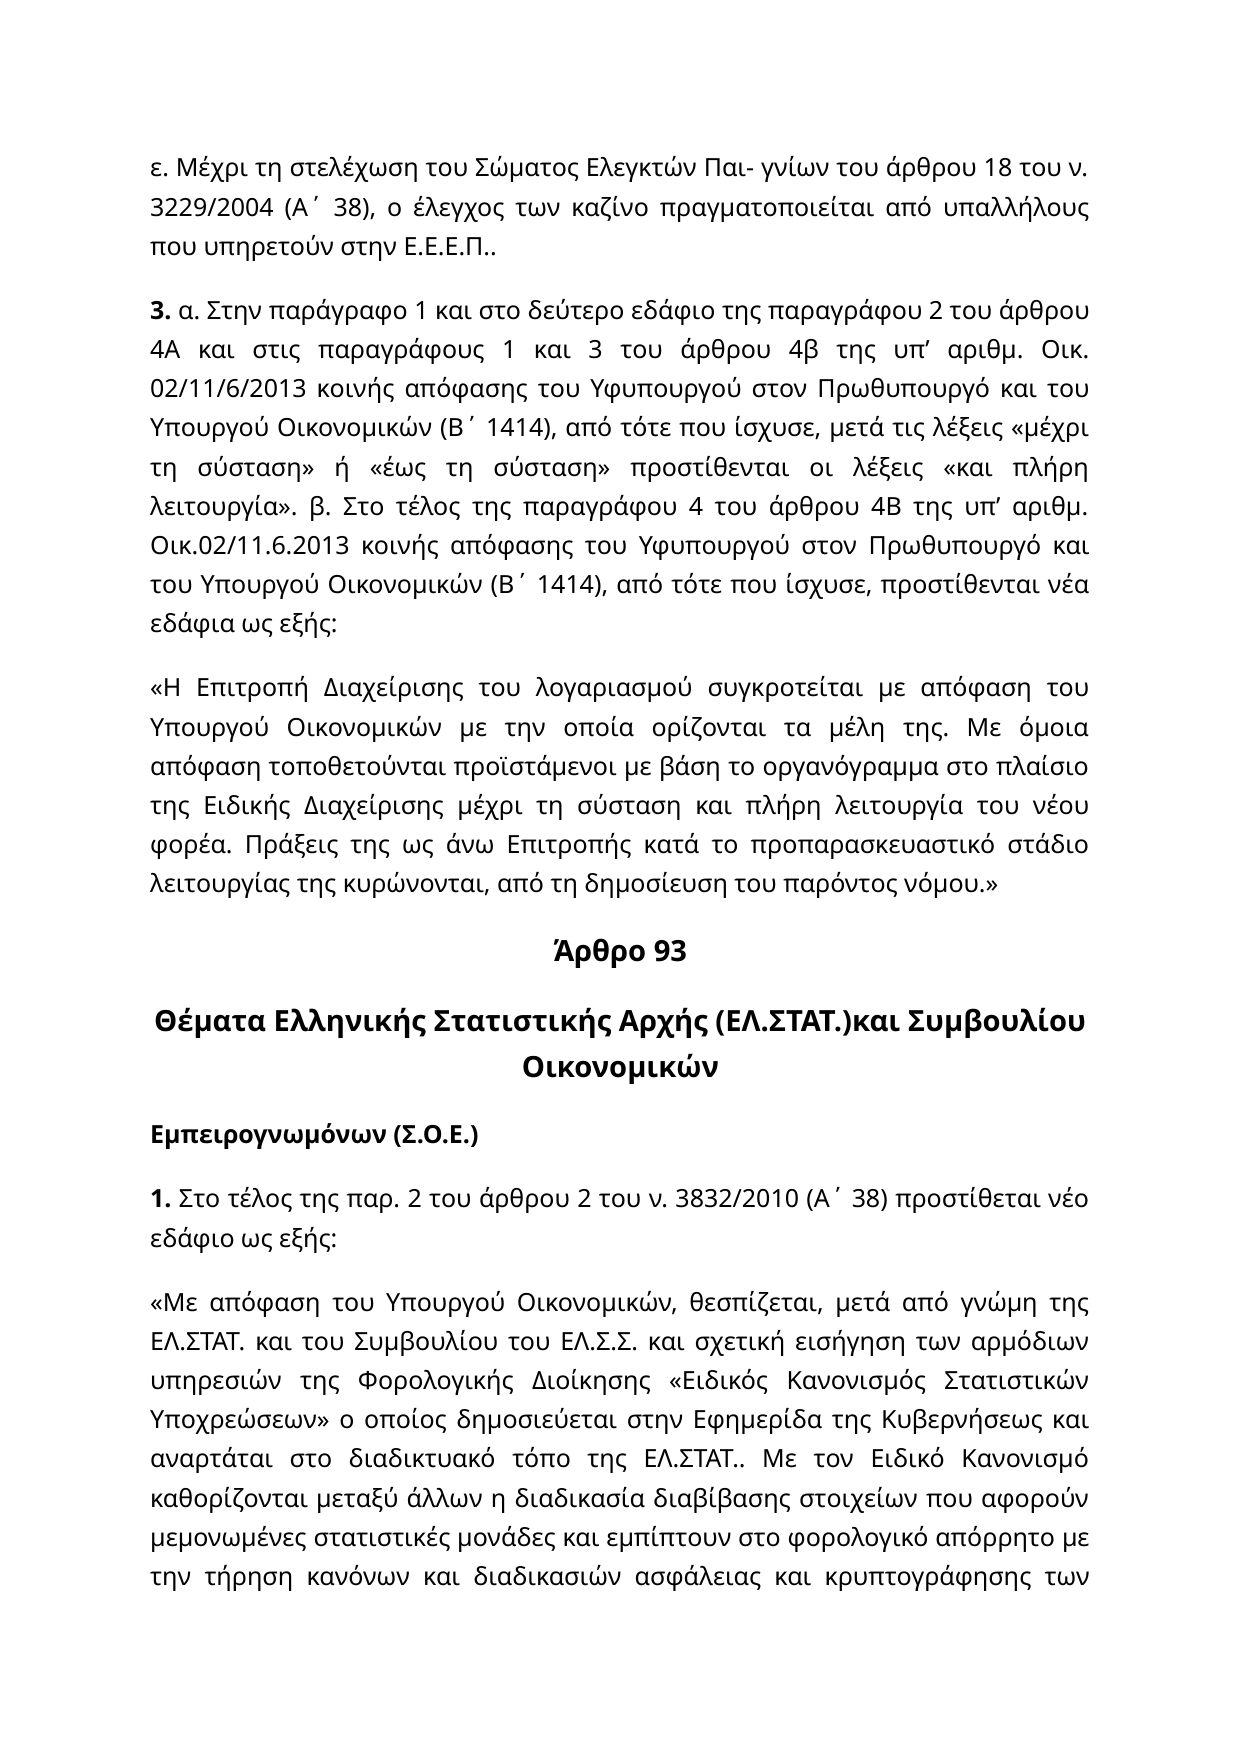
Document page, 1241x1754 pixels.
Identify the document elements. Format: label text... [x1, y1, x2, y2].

text ε. Μέχρι τη στελέχωση του Σώματος Ελεγκτών Παι- γνίων του άρθρου 18 του ν. 3229/2004 (Α΄ 38), ο έλεγχος των καζίνο πραγματοποιείται από υπαλλήλους που υπηρετούν στην Ε.Ε.Ε.Π.. [150, 150, 1090, 262]
text Εμπειρογνωμόνων (Σ.Ο.Ε.) [150, 1117, 1090, 1151]
text 1. Στο τέλος της παρ. 2 του άρθρου 2 του ν. 3832/2010 (Α΄ 38) προστίθεται νέο εδάφιο ως εξής: [150, 1181, 1090, 1254]
text 3. α. Στην παράγραφο 1 και στο δεύτερο εδάφιο της παραγράφου 2 του άρθρου 4Α και στις παραγράφους 1 και 3 του άρθρου 4β της υπ’ αριθμ. Οικ. 02/11/6/2013 κοινής απόφασης του Υφυπουργού στον Πρωθυπουργό και του Υπουργού Οικονομικών (Β΄ 1414), από τότε που ίσχυσε, μετά τις λέξεις «μέχρι τη σύσταση» ή «έως τη σύσταση» προστίθενται οι λέξεις «και πλήρη λειτουργία». β. Στο τέλος της παραγράφου 4 του άρθρου 4Β της υπ’ αριθμ. Οικ.02/11.6.2013 κοινής απόφασης του Υφυπουργού στον Πρωθυπουργό και του Υπουργού Οικονομικών (Β΄ 1414), από τότε που ίσχυσε, προστίθενται νέα εδάφια ως εξής: [150, 292, 1090, 640]
text «Η Επιτροπή Διαχείρισης του λογαριασμού συγκροτείται με απόφαση του Υπουργού Οικονομικών με την οποία ορίζονται τα μέλη της. Με όμοια απόφαση τοποθετούνται προϊστάμενοι με βάση το οργανόγραμμα στο πλαίσιο της Ειδικής Διαχείρισης μέχρι τη σύσταση και πλήρη λειτουργία του νέου φορέα. Πράξεις της ως άνω Επιτροπής κατά το προπαρασκευαστικό στάδιο λειτουργίας της κυρώνονται, από τη δημοσίευση του παρόντος νόμου.» [150, 670, 1090, 900]
text «Με απόφαση του Υπουργού Οικονομικών, θεσπίζεται, μετά από γνώμη της ΕΛ.ΣΤΑΤ. και του Συμβουλίου του ΕΛ.Σ.Σ. και σχετική εισήγηση των αρμόδιων υπηρεσιών της Φορολογικής Διοίκησης «Ειδικός Κανονισμός Στατιστικών Υποχρεώσεων» ο οποίος δημοσιεύεται στην Εφημερίδα της Κυβερνήσεως και αναρτάται στο διαδικτυακό τόπο της ΕΛ.ΣΤΑΤ.. Με τον Ειδικό Κανονισμό καθορίζονται μεταξύ άλλων η διαδικασία διαβίβασης στοιχείων που αφορούν μεμονωμένες στατιστικές μονάδες και εμπίπτουν στο φορολογικό απόρρητο με την τήρηση κανόνων και διαδικασιών ασφάλειας και κρυπτογράφησης των [150, 1284, 1090, 1593]
subtitle Θέματα Ελληνικής Στατιστικής Αρχής (ΕΛ.ΣΤΑΤ.)και Συμβουλίου Οικονομικών [150, 1001, 1090, 1086]
subtitle Άρθρο 93 [150, 930, 1090, 970]
